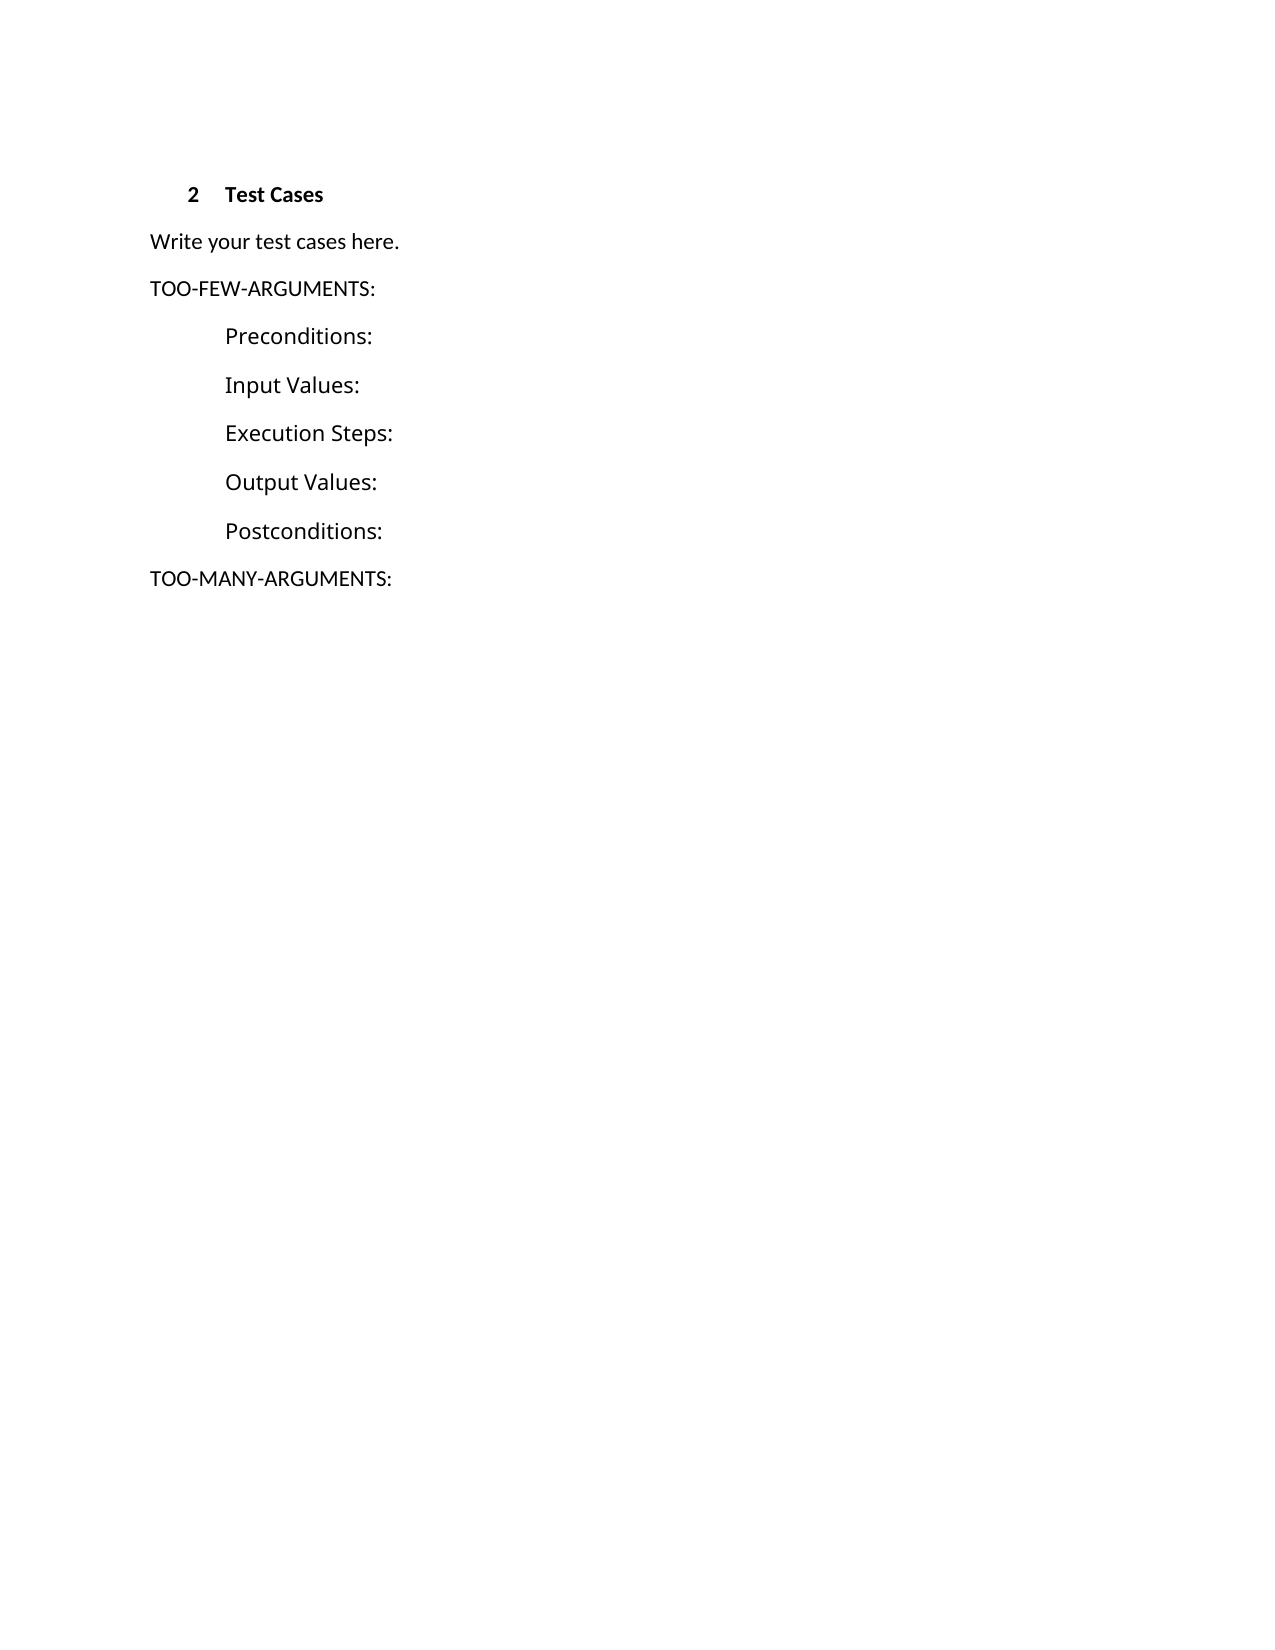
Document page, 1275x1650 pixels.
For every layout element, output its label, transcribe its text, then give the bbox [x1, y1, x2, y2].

text Execution Steps: [150, 418, 1125, 448]
text Write your test cases here. [150, 227, 1125, 255]
text Input Values: [150, 369, 1125, 399]
text Preconditions: [150, 321, 1125, 351]
text Postconditions: [150, 516, 1125, 546]
list Test Cases [187, 180, 1125, 208]
text TOO-FEW-ARGUMENTS: [150, 274, 1125, 302]
text TOO-MANY-ARGUMENTS: [150, 564, 1125, 593]
text Output Values: [150, 467, 1125, 497]
